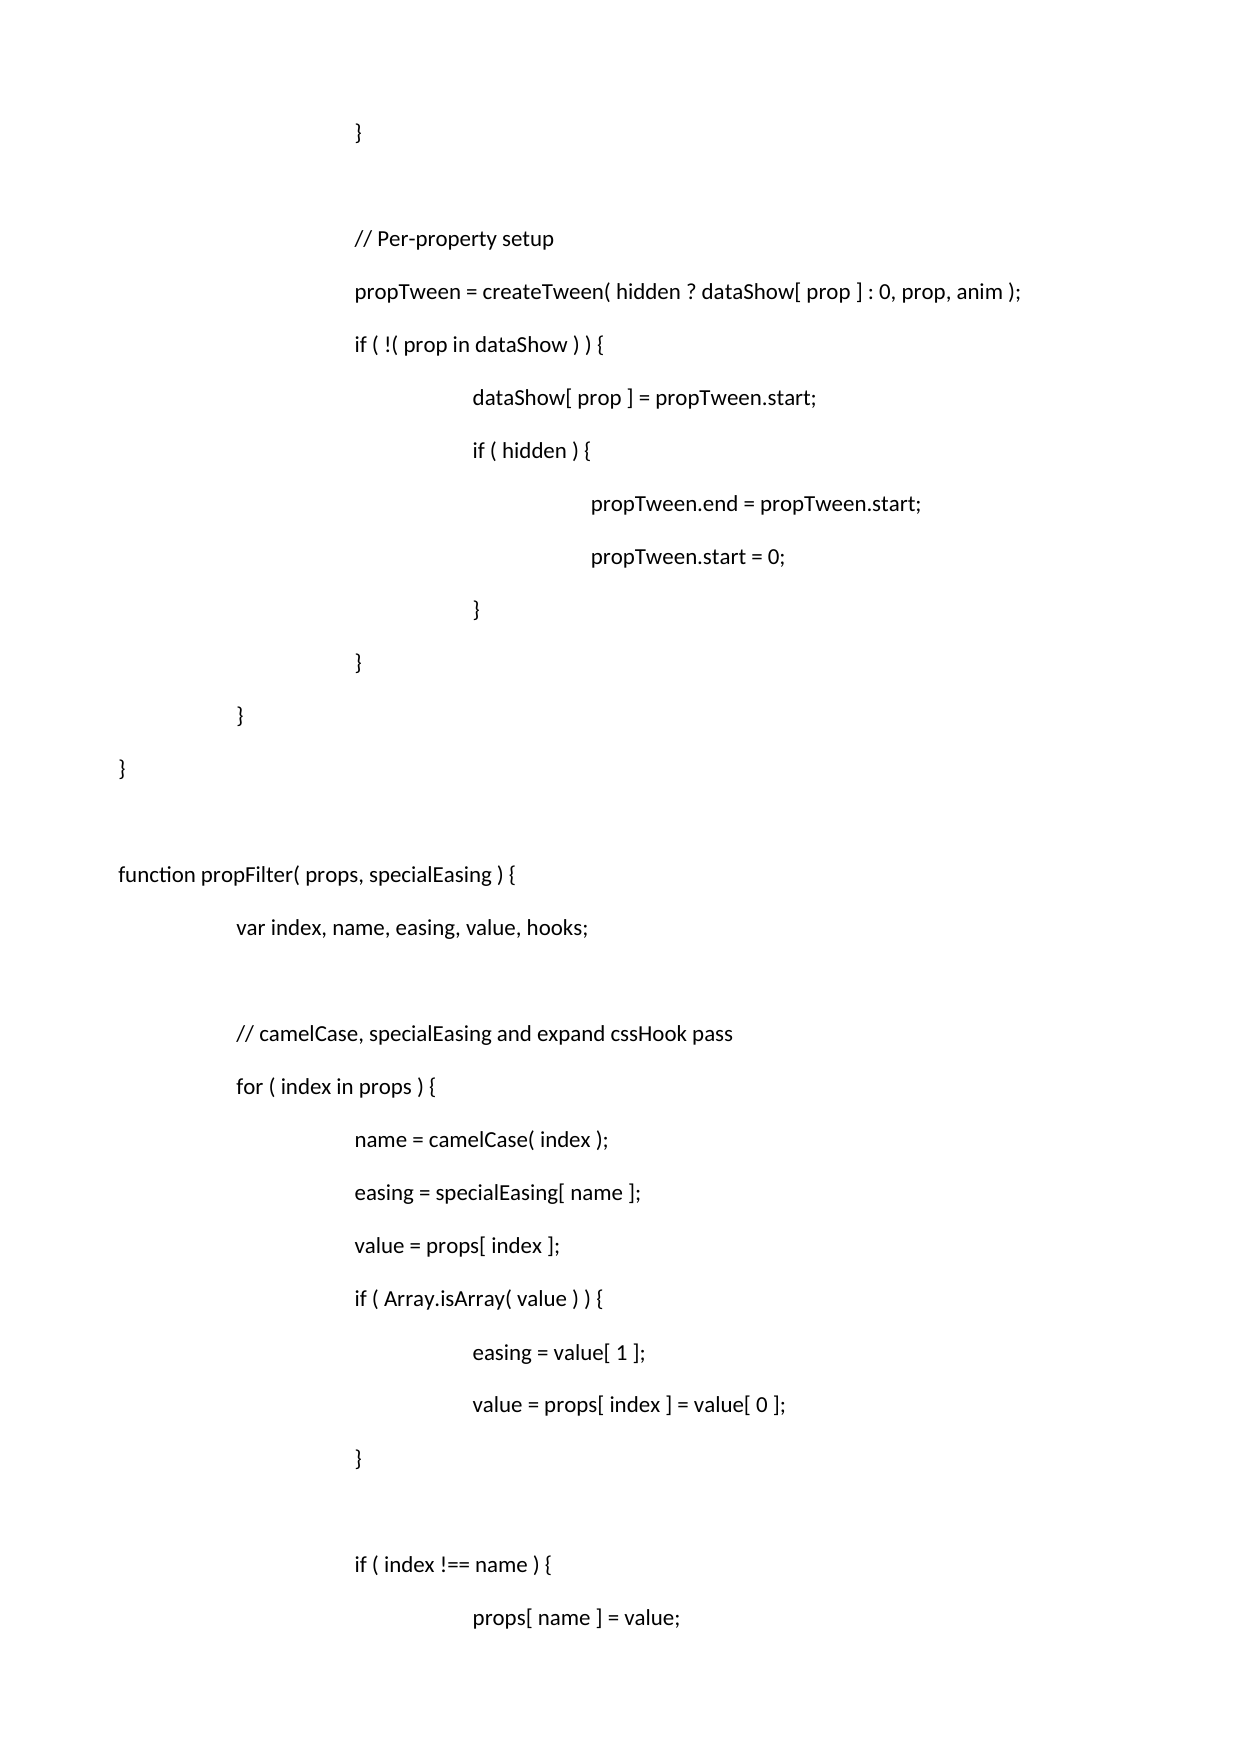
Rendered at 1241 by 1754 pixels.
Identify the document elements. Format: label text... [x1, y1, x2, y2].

text function propFilter( props, specialEasing ) { [118, 860, 1122, 888]
text if ( hidden ) { [118, 436, 1122, 464]
text if ( index !== name ) { [118, 1550, 1122, 1578]
text if ( Array.isArray( value ) ) { [118, 1284, 1122, 1313]
text } [118, 648, 1122, 676]
text name = camelCase( index ); [118, 1126, 1122, 1153]
text if ( !( prop in dataShow ) ) { [118, 330, 1122, 358]
text dataShow[ prop ] = propTween.start; [118, 383, 1122, 411]
text value = props[ index ] = value[ 0 ]; [118, 1391, 1122, 1419]
text } [118, 1444, 1122, 1472]
text easing = specialEasing[ name ]; [118, 1178, 1122, 1207]
text propTween.start = 0; [118, 542, 1122, 570]
text // camelCase, specialEasing and expand cssHook pass [118, 1019, 1122, 1047]
text // Per-property setup [118, 224, 1122, 252]
text easing = value[ 1 ]; [118, 1338, 1122, 1366]
text } [118, 595, 1122, 623]
text props[ name ] = value; [118, 1603, 1122, 1631]
text propTween.end = propTween.start; [118, 489, 1122, 517]
text } [118, 118, 1122, 146]
text for ( index in props ) { [118, 1072, 1122, 1101]
text value = props[ index ]; [118, 1232, 1122, 1259]
text } [118, 701, 1122, 729]
text propTween = createTween( hidden ? dataShow[ prop ] : 0, prop, anim ); [118, 277, 1122, 305]
text } [118, 754, 1122, 782]
text var index, name, easing, value, hooks; [118, 913, 1122, 941]
